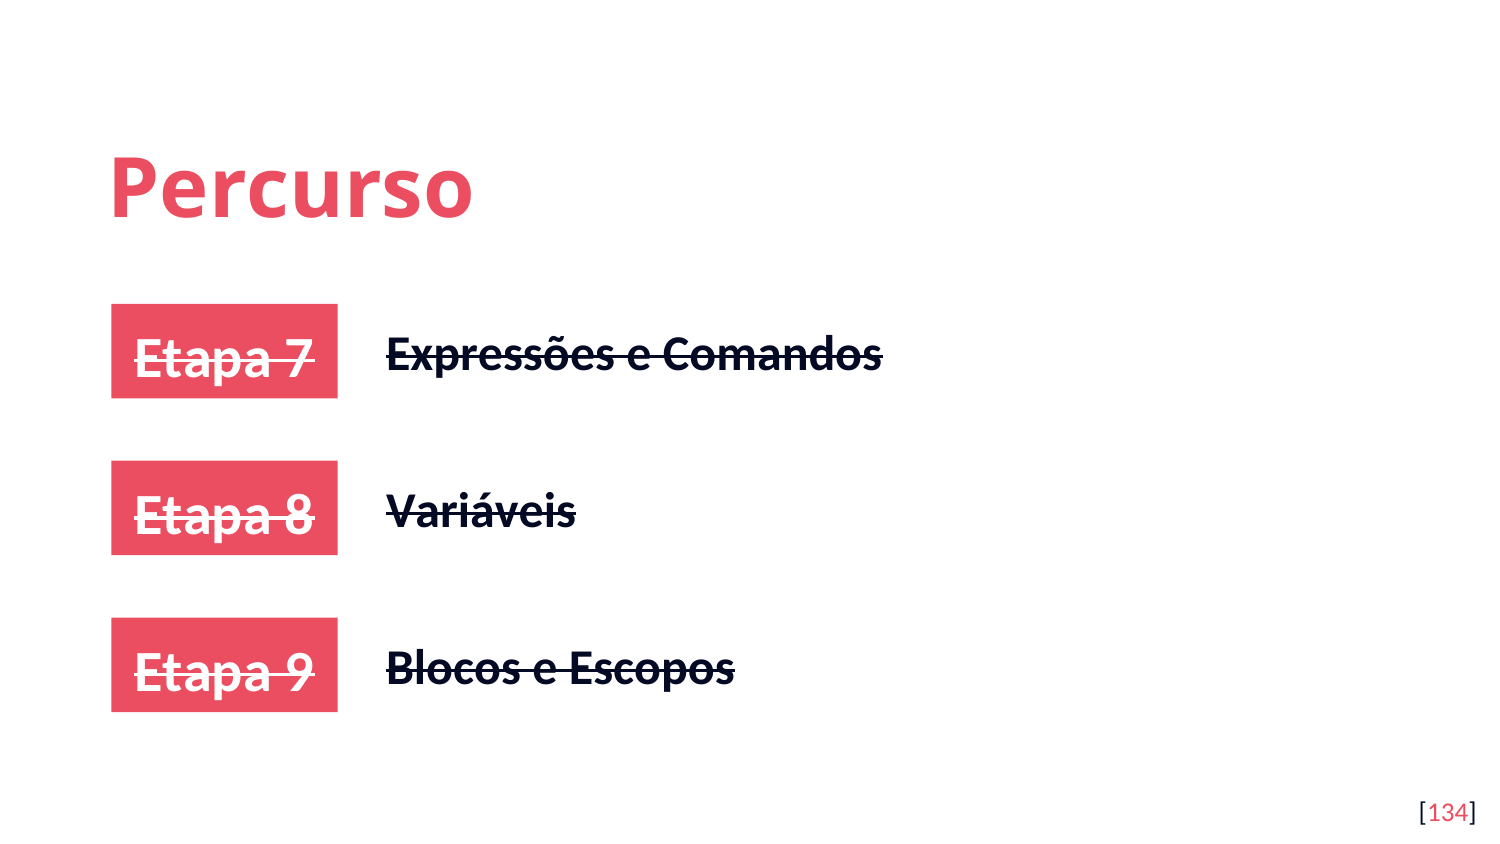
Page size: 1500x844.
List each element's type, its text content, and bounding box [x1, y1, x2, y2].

text_box Etapa 8 [111, 460, 338, 556]
text_box Variáveis [371, 470, 1384, 546]
text_box Expressões e Comandos [371, 313, 1384, 389]
text_box Etapa 7 [111, 303, 338, 399]
text_box Etapa 9 [111, 617, 338, 713]
slide_number [134] [1403, 779, 1494, 844]
text_box Blocos e Escopos [371, 627, 1384, 703]
text_box Percurso [92, 104, 1309, 243]
